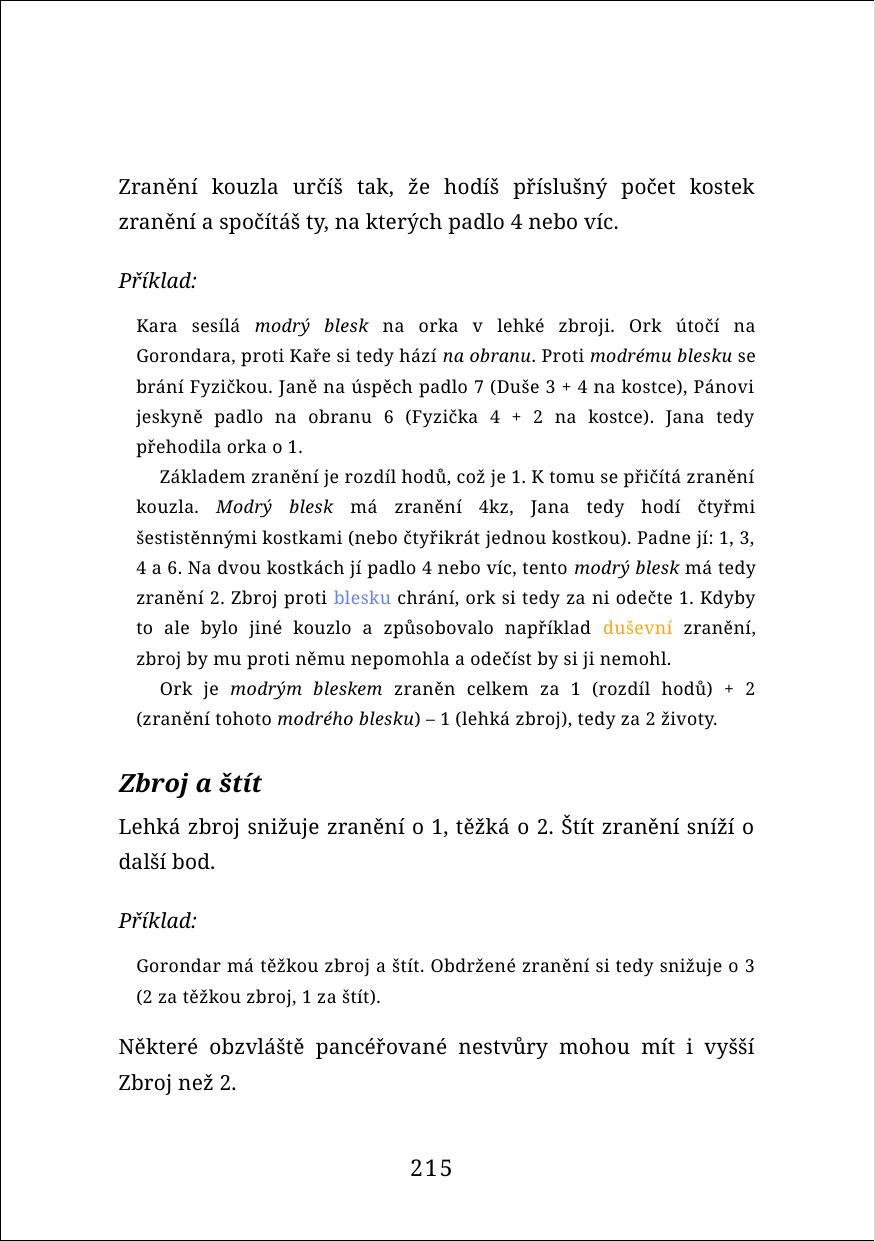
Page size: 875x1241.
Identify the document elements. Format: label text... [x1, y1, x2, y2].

subtitle Zbroj a štít [118, 766, 756, 800]
text Některé obzvláště pancéřované nestvůry mohou mít i vyšší Zbroj než 2. [118, 1032, 756, 1096]
text Gorondar má těžkou zbroj a štít. Obdržené zranění si tedy snižuje o 3 (2 za těžkou zbroj, 1 za štít). [136, 954, 756, 1008]
text Příklad: [118, 907, 756, 935]
text Kara sesílá modrý blesk na orka v lehké zbroji. Ork útočí na Gorondara, proti Kaře si tedy hází na obranu. Proti modrému blesku se brání Fyzičkou. Janě na úspěch padlo 7 (Duše 3 + 4 na kostce), Pánovi jeskyně padlo na obranu 6 (Fyzička 4 + 2 na kostce). Jana tedy přehodila orka o 1. Základem zranění je rozdíl hodů, což je 1. K tomu se přičítá zranění kouzla. Modrý blesk má zranění 4kz, Jana tedy hodí čtyřmi šestistěnnými kostkami (nebo čtyřikrát jednou kostkou). Padne jí: 1, 3, 4 a 6. Na dvou kostkách jí padlo 4 nebo víc, tento modrý blesk má tedy zranění 2. Zbroj proti blesku chrání, ork si tedy za ni odečte 1. Kdyby to ale bylo jiné kouzlo a způsobovalo například duševní zranění, zbroj by mu proti němu nepomohla a odečíst by si ji nemohl. Ork je modrým bleskem zraněn celkem za 1 (rozdíl hodů) + 2 (zranění tohoto modrého blesku) – 1 (lehká zbroj), tedy za 2 životy. [136, 314, 756, 731]
text Lehká zbroj snižuje zranění o 1, těžká o 2. Štít zranění sníží o další bod. [118, 812, 756, 876]
text Příklad: [118, 266, 756, 295]
text Zranění kouzla určíš tak, že hodíš příslušný počet kostek zranění a spočítáš ty, na kterých padlo 4 nebo víc. [118, 172, 756, 236]
